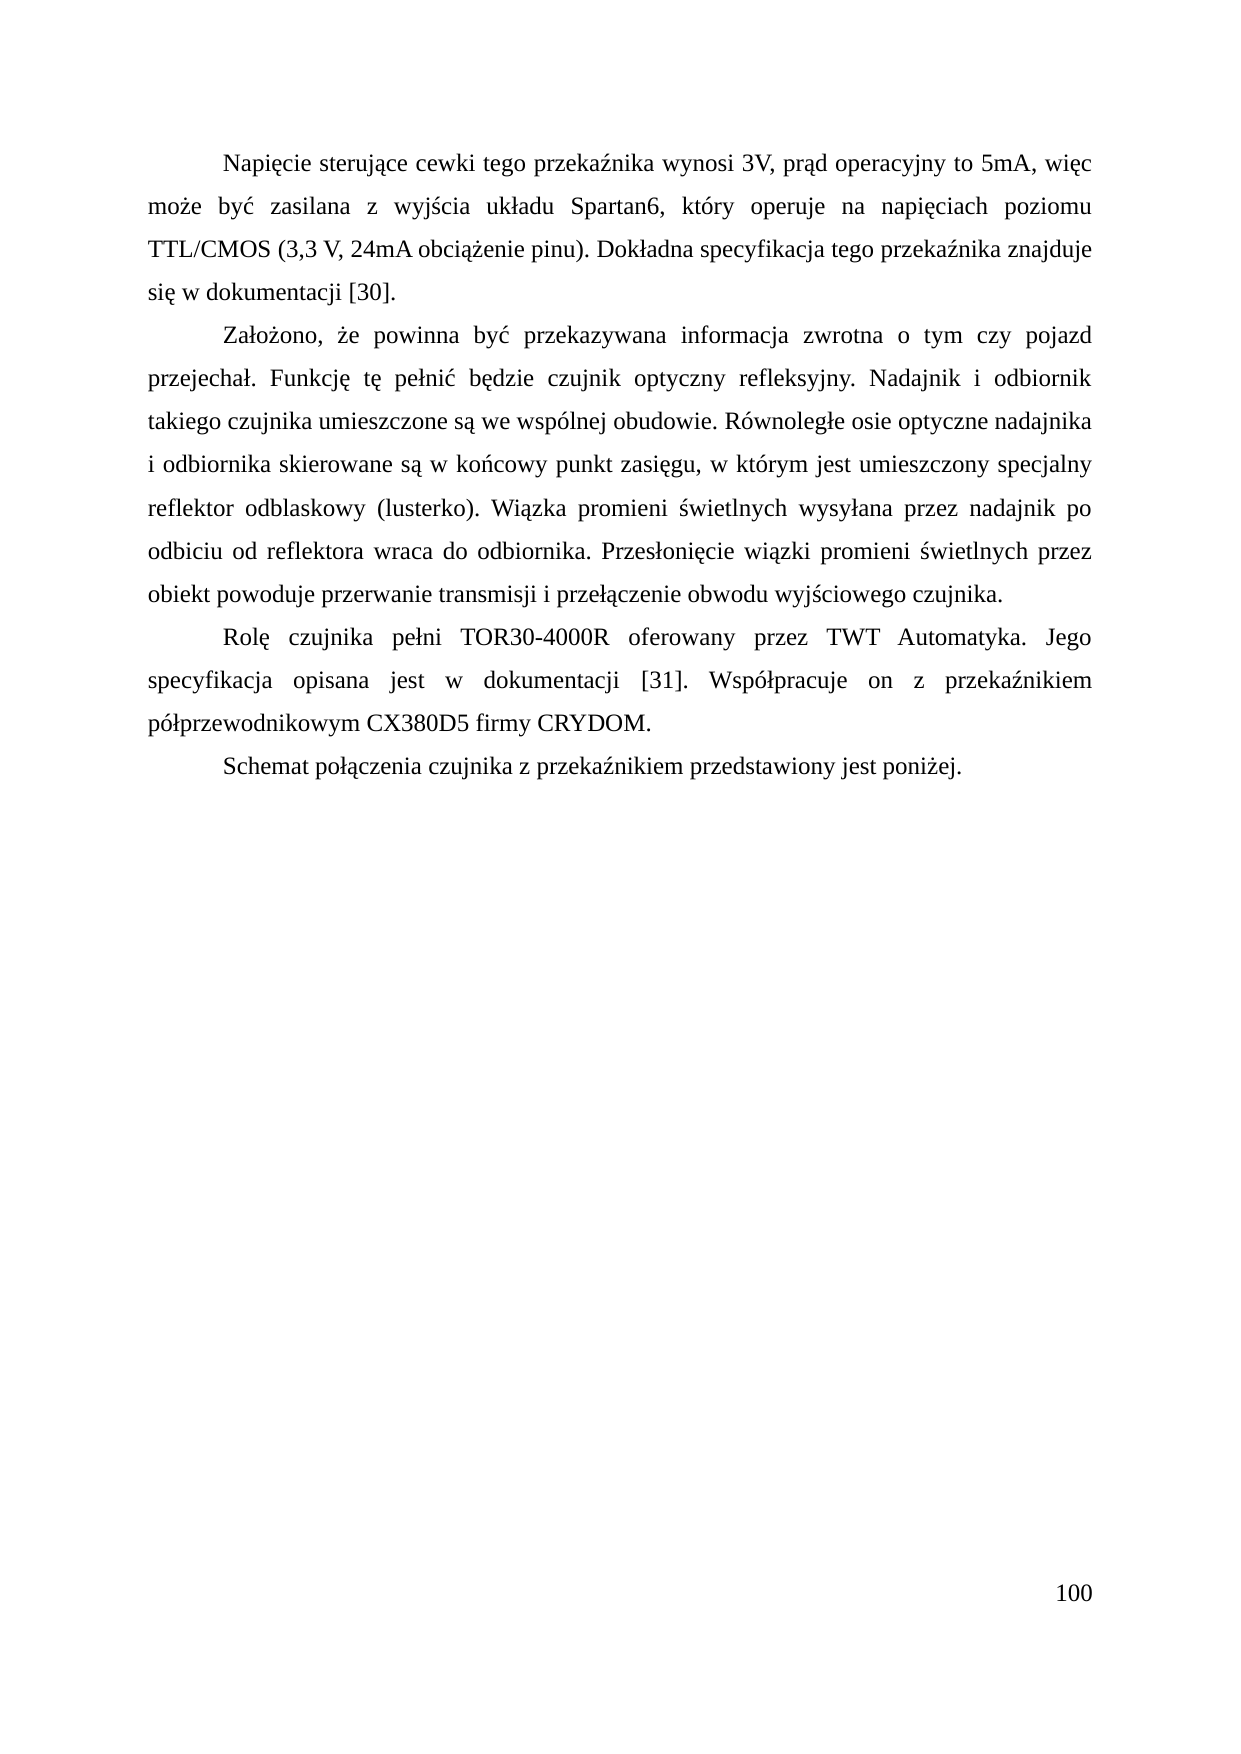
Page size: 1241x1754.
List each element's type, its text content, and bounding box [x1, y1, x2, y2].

text Schemat połączenia czujnika z przekaźnikiem przedstawiony jest poniżej. [148, 751, 1093, 780]
text Rolę czujnika pełni TOR30-4000R oferowany przez TWT Automatyka. Jego specyfikacja opisana jest w dokumentacji [31]. Współpracuje on z przekaźnikiem półprzewodnikowym CX380D5 firmy CRYDOM. [148, 622, 1093, 737]
text Napięcie sterujące cewki tego przekaźnika wynosi 3V, prąd operacyjny to 5mA, więc może być zasilana z wyjścia układu Spartan6, który operuje na napięciach poziomu TTL/CMOS (3,3 V, 24mA obciążenie pinu). Dokładna specyfikacja tego przekaźnika znajduje się w dokumentacji [30]. [148, 148, 1093, 306]
text Założono, że powinna być przekazywana informacja zwrotna o tym czy pojazd przejechał. Funkcję tę pełnić będzie czujnik optyczny refleksyjny. Nadajnik i odbiornik takiego czujnika umieszczone są we wspólnej obudowie. Równoległe osie optyczne nadajnika i odbiornika skierowane są w końcowy punkt zasięgu, w którym jest umieszczony specjalny reflektor odblaskowy (lusterko). Wiązka promieni świetlnych wysyłana przez nadajnik po odbiciu od reflektora wraca do odbiornika. Przesłonięcie wiązki promieni świetlnych przez obiekt powoduje przerwanie transmisji i przełączenie obwodu wyjściowego czujnika. [148, 320, 1093, 608]
